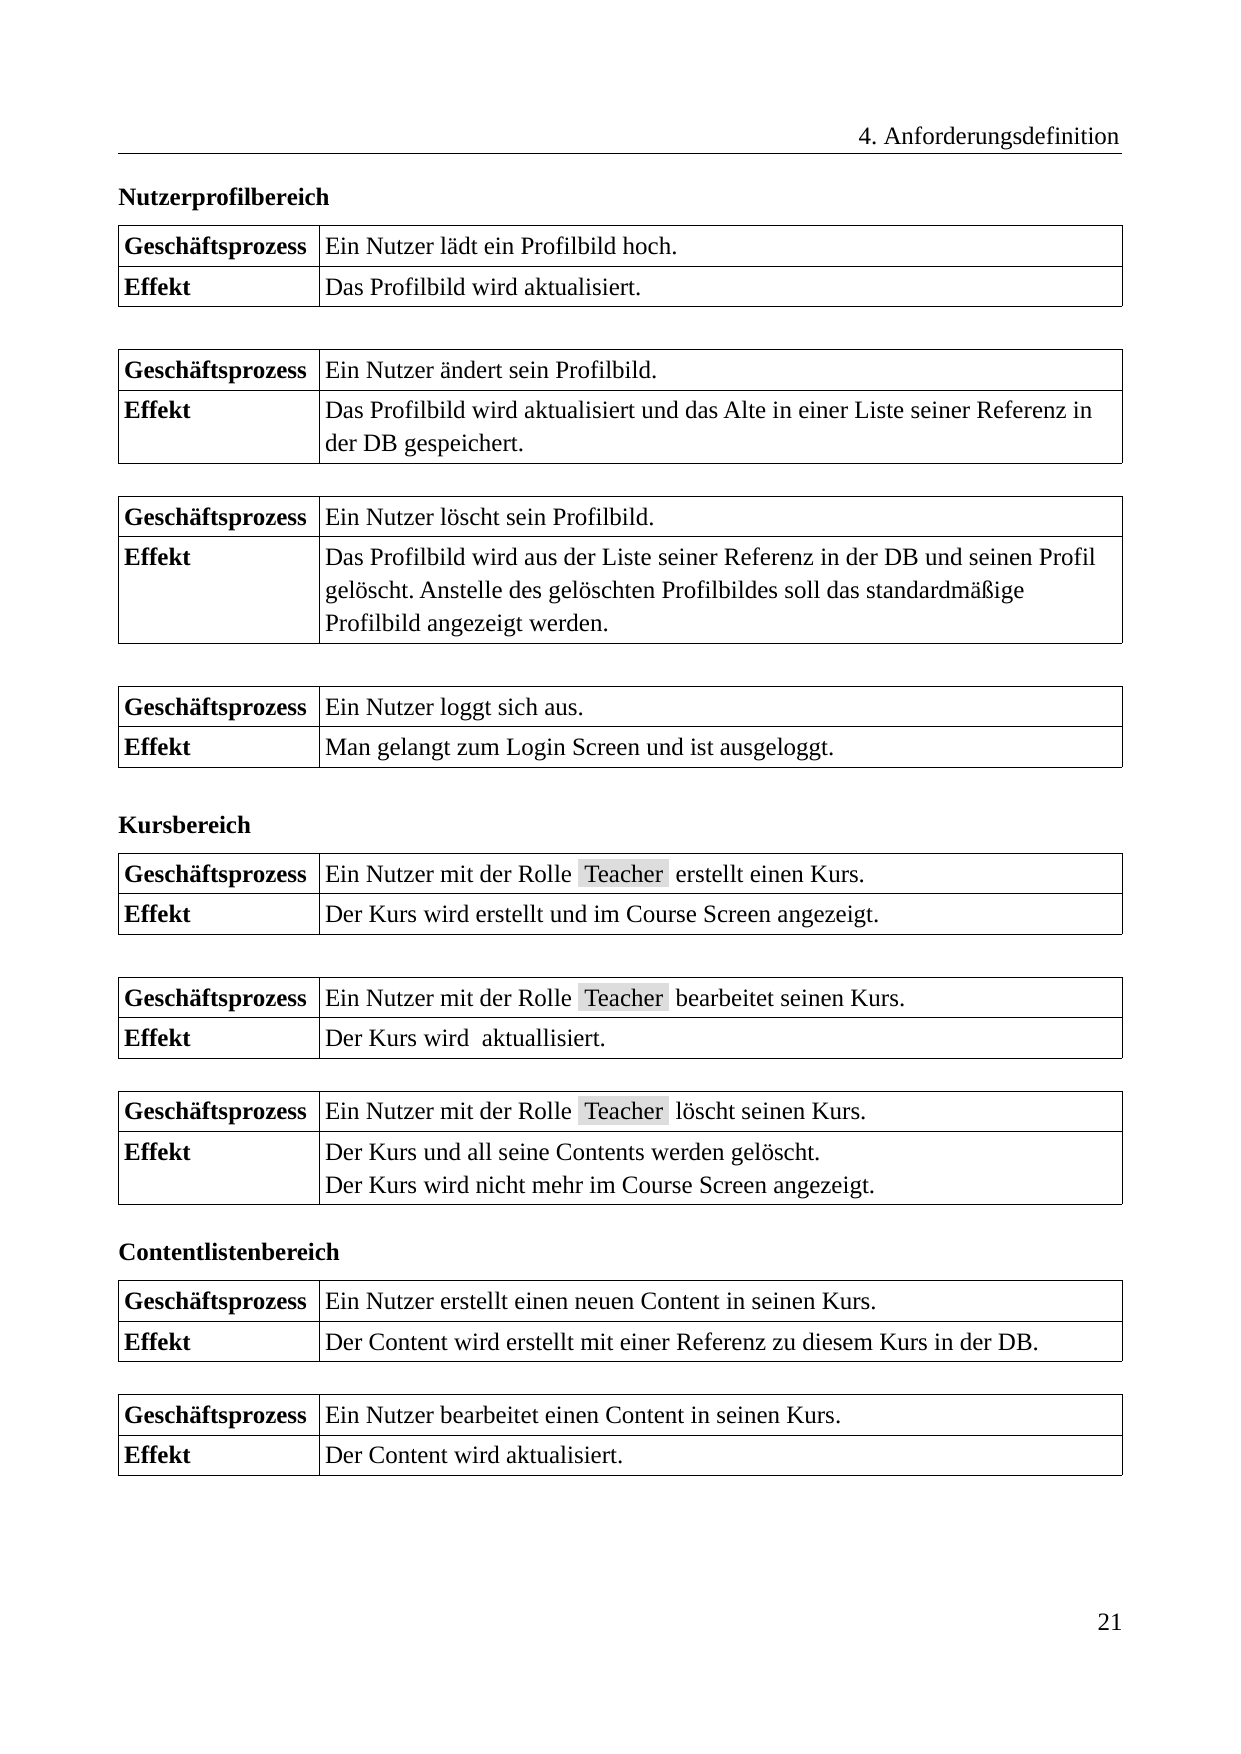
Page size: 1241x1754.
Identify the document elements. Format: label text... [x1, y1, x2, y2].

table_header Geschäftsprozess [119, 1092, 319, 1131]
table_header Geschäftsprozess [119, 497, 319, 536]
table_cell Der Content wird aktualisiert. [320, 1436, 1122, 1475]
table_header Geschäftsprozess [119, 687, 319, 726]
table_header Ein Nutzer ändert sein Profilbild. [320, 350, 1122, 389]
table_cell Effekt [119, 267, 319, 306]
table_header Geschäftsprozess [119, 350, 319, 389]
text Kursbereich [118, 810, 1122, 838]
table_header Geschäftsprozess [119, 226, 319, 266]
table_header Ein Nutzer loggt sich aus. [320, 687, 1122, 726]
table_header Ein Nutzer erstellt einen neuen Content in seinen Kurs. [320, 1281, 1122, 1321]
table_cell Der Kurs und all seine Contents werden gelöscht. Der Kurs wird nicht mehr im Course Screen angezeigt. [320, 1132, 1122, 1204]
table_cell Der Kurs wird aktuallisiert. [320, 1018, 1122, 1057]
table_cell Effekt [119, 1322, 319, 1361]
table_header Ein Nutzer mit der Rolle Teacher löscht seinen Kurs. [320, 1092, 1122, 1131]
table_cell Effekt [119, 727, 319, 767]
table_header Geschäftsprozess [119, 854, 319, 893]
table_cell Effekt [119, 894, 319, 933]
table_header Geschäftsprozess [119, 1281, 319, 1321]
table_header Ein Nutzer bearbeitet einen Content in seinen Kurs. [320, 1395, 1122, 1434]
table_cell Der Kurs wird erstellt und im Course Screen angezeigt. [320, 894, 1122, 933]
table_header Ein Nutzer mit der Rolle Teacher bearbeitet seinen Kurs. [320, 978, 1122, 1017]
table_cell Effekt [119, 391, 319, 463]
table_header Ein Nutzer lädt ein Profilbild hoch. [320, 226, 1122, 266]
table_cell Das Profilbild wird aus der Liste seiner Referenz in der DB und seinen Profil gelöscht. Anstelle des gelöschten Profilbildes soll das standardmäßige Profilbild angezeigt werden. [320, 537, 1122, 643]
table_cell Effekt [119, 537, 319, 643]
table_header Geschäftsprozess [119, 1395, 319, 1434]
text Nutzerprofilbereich [118, 182, 1122, 211]
table_cell Effekt [119, 1436, 319, 1475]
text Contentlistenbereich [118, 1237, 1122, 1266]
table_cell Effekt [119, 1132, 319, 1204]
table_header Ein Nutzer löscht sein Profilbild. [320, 497, 1122, 536]
table_cell Das Profilbild wird aktualisiert und das Alte in einer Liste seiner Referenz in der DB gespeichert. [320, 391, 1122, 463]
table_cell Der Content wird erstellt mit einer Referenz zu diesem Kurs in der DB. [320, 1322, 1122, 1361]
table_cell Man gelangt zum Login Screen und ist ausgeloggt. [320, 727, 1122, 767]
table_header Geschäftsprozess [119, 978, 319, 1017]
table_header Ein Nutzer mit der Rolle Teacher erstellt einen Kurs. [320, 854, 1122, 893]
table_cell Das Profilbild wird aktualisiert. [320, 267, 1122, 306]
table_cell Effekt [119, 1018, 319, 1057]
